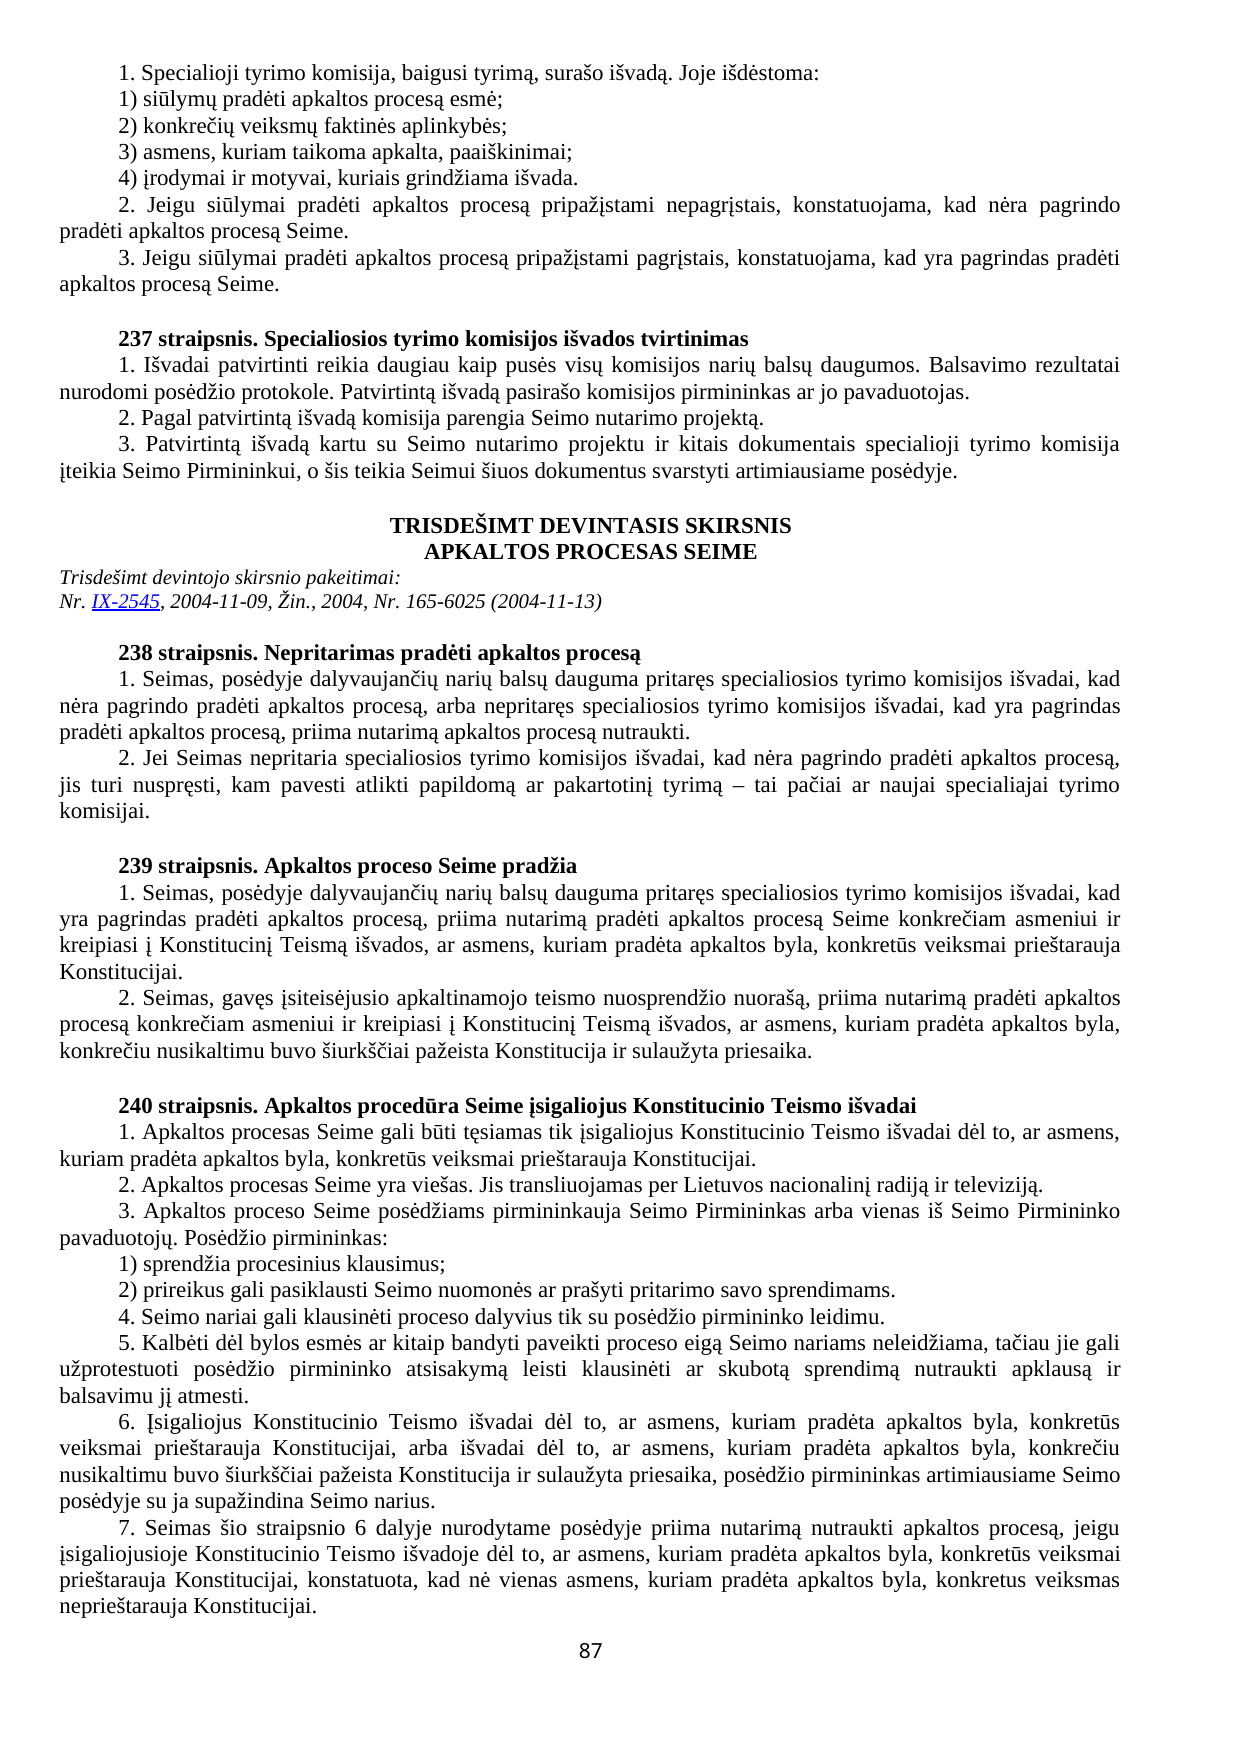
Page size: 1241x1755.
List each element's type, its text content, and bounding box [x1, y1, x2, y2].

text Trisdešimt devintojo skirsnio pakeitimai: [59, 564, 1122, 589]
text 6. Įsigaliojus Konstitucinio Teismo išvadai dėl to, ar asmens, kuriam pradėta apkaltos byla, konkretūs veiksmai prieštarauja Konstitucijai, arba išvadai dėl to, ar asmens, kuriam pradėta apkaltos byla, konkrečiu nusikaltimu buvo šiurkščiai pažeista Konstitucija ir sulaužyta priesaika, posėdžio pirmininkas artimiausiame Seimo posėdyje su ja supažindina Seimo narius. [59, 1408, 1122, 1513]
text APKALTOS PROCESAS SEIME [59, 538, 1122, 564]
text 239 straipsnis. Apkaltos proceso Seime pradžia [59, 852, 1122, 879]
text 3) asmens, kuriam taikoma apkalta, paaiškinimai; [59, 138, 1122, 164]
text 2. Jei Seimas nepritaria specialiosios tyrimo komisijos išvadai, kad nėra pagrindo pradėti apkaltos procesą, jis turi nuspręsti, kam pavesti atlikti papildomą ar pakartotinį tyrimą – tai pačiai ar naujai specialiajai tyrimo komisijai. [59, 744, 1122, 823]
text 2) prireikus gali pasiklausti Seimo nuomonės ar prašyti pritarimo savo sprendimams. [59, 1276, 1122, 1303]
text 2. Apkaltos procesas Seime yra viešas. Jis transliuojamas per Lietuvos nacionalinį radiją ir televiziją. [59, 1171, 1122, 1197]
text 238 straipsnis. Nepritarimas pradėti apkaltos procesą [59, 639, 1122, 665]
text 1. Specialioji tyrimo komisija, baigusi tyrimą, surašo išvadą. Joje išdėstoma: [59, 59, 1122, 85]
text 2. Seimas, gavęs įsiteisėjusio apkaltinamojo teismo nuosprendžio nuorašą, priima nutarimą pradėti apkaltos procesą konkrečiam asmeniui ir kreipiasi į Konstitucinį Teismą išvados, ar asmens, kuriam pradėta apkaltos byla, konkrečiu nusikaltimu buvo šiurkščiai pažeista Konstitucija ir sulaužyta priesaika. [59, 984, 1122, 1063]
text 7. Seimas šio straipsnio 6 dalyje nurodytame posėdyje priima nutarimą nutraukti apkaltos procesą, jeigu įsigaliojusioje Konstitucinio Teismo išvadoje dėl to, ar asmens, kuriam pradėta apkaltos byla, konkretūs veiksmai prieštarauja Konstitucijai, konstatuota, kad nė vienas asmens, kuriam pradėta apkaltos byla, konkretus veiksmas neprieštarauja Konstitucijai. [59, 1513, 1122, 1619]
text 1. Seimas, posėdyje dalyvaujančių narių balsų dauguma pritaręs specialiosios tyrimo komisijos išvadai, kad yra pagrindas pradėti apkaltos procesą, priima nutarimą pradėti apkaltos procesą Seime konkrečiam asmeniui ir kreipiasi į Konstitucinį Teismą išvados, ar asmens, kuriam pradėta apkaltos byla, konkretūs veiksmai prieštarauja Konstitucijai. [59, 879, 1122, 984]
text 4) įrodymai ir motyvai, kuriais grindžiama išvada. [59, 164, 1122, 191]
text 4. Seimo nariai gali klausinėti proceso dalyvius tik su posėdžio pirmininko leidimu. [59, 1303, 1122, 1329]
text 1. Apkaltos procesas Seime gali būti tęsiamas tik įsigaliojus Konstitucinio Teismo išvadai dėl to, ar asmens, kuriam pradėta apkaltos byla, konkretūs veiksmai prieštarauja Konstitucijai. [59, 1118, 1122, 1171]
text TRISDEŠIMT DEVINTASIS SKIRSNIS [59, 512, 1122, 538]
text 1) sprendžia procesinius klausimus; [59, 1250, 1122, 1276]
text 3. Apkaltos proceso Seime posėdžiams pirmininkauja Seimo Pirmininkas arba vienas iš Seimo Pirmininko pavaduotojų. Posėdžio pirmininkas: [59, 1197, 1122, 1250]
text 2. Jeigu siūlymai pradėti apkaltos procesą pripažįstami nepagrįstais, konstatuojama, kad nėra pagrindo pradėti apkaltos procesą Seime. [59, 191, 1122, 243]
text 3. Jeigu siūlymai pradėti apkaltos procesą pripažįstami pagrįstais, konstatuojama, kad yra pagrindas pradėti apkaltos procesą Seime. [59, 243, 1122, 296]
text 1. Seimas, posėdyje dalyvaujančių narių balsų dauguma pritaręs specialiosios tyrimo komisijos išvadai, kad nėra pagrindo pradėti apkaltos procesą, arba nepritaręs specialiosios tyrimo komisijos išvadai, kad yra pagrindas pradėti apkaltos procesą, priima nutarimą apkaltos procesą nutraukti. [59, 665, 1122, 744]
text 1. Išvadai patvirtinti reikia daugiau kaip pusės visų komisijos narių balsų daugumos. Balsavimo rezultatai nurodomi posėdžio protokole. Patvirtintą išvadą pasirašo komisijos pirmininkas ar jo pavaduotojas. [59, 351, 1122, 404]
text 237 straipsnis. Specialiosios tyrimo komisijos išvados tvirtinimas [59, 325, 1122, 351]
text 240 straipsnis. Apkaltos procedūra Seime įsigaliojus Konstitucinio Teismo išvadai [59, 1092, 1122, 1118]
text 5. Kalbėti dėl bylos esmės ar kitaip bandyti paveikti proceso eigą Seimo nariams neleidžiama, tačiau jie gali užprotestuoti posėdžio pirmininko atsisakymą leisti klausinėti ar skubotą sprendimą nutraukti apklausą ir balsavimu jį atmesti. [59, 1329, 1122, 1408]
text 2) konkrečių veiksmų faktinės aplinkybės; [59, 112, 1122, 138]
text 2. Pagal patvirtintą išvadą komisija parengia Seimo nutarimo projektą. [59, 404, 1122, 430]
text Nr. IX-2545, 2004-11-09, Žin., 2004, Nr. 165-6025 (2004-11-13) [59, 589, 1122, 613]
text 1) siūlymų pradėti apkaltos procesą esmė; [59, 85, 1122, 112]
text 3. Patvirtintą išvadą kartu su Seimo nutarimo projektu ir kitais dokumentais specialioji tyrimo komisija įteikia Seimo Pirmininkui, o šis teikia Seimui šiuos dokumentus svarstyti artimiausiame posėdyje. [59, 430, 1122, 483]
